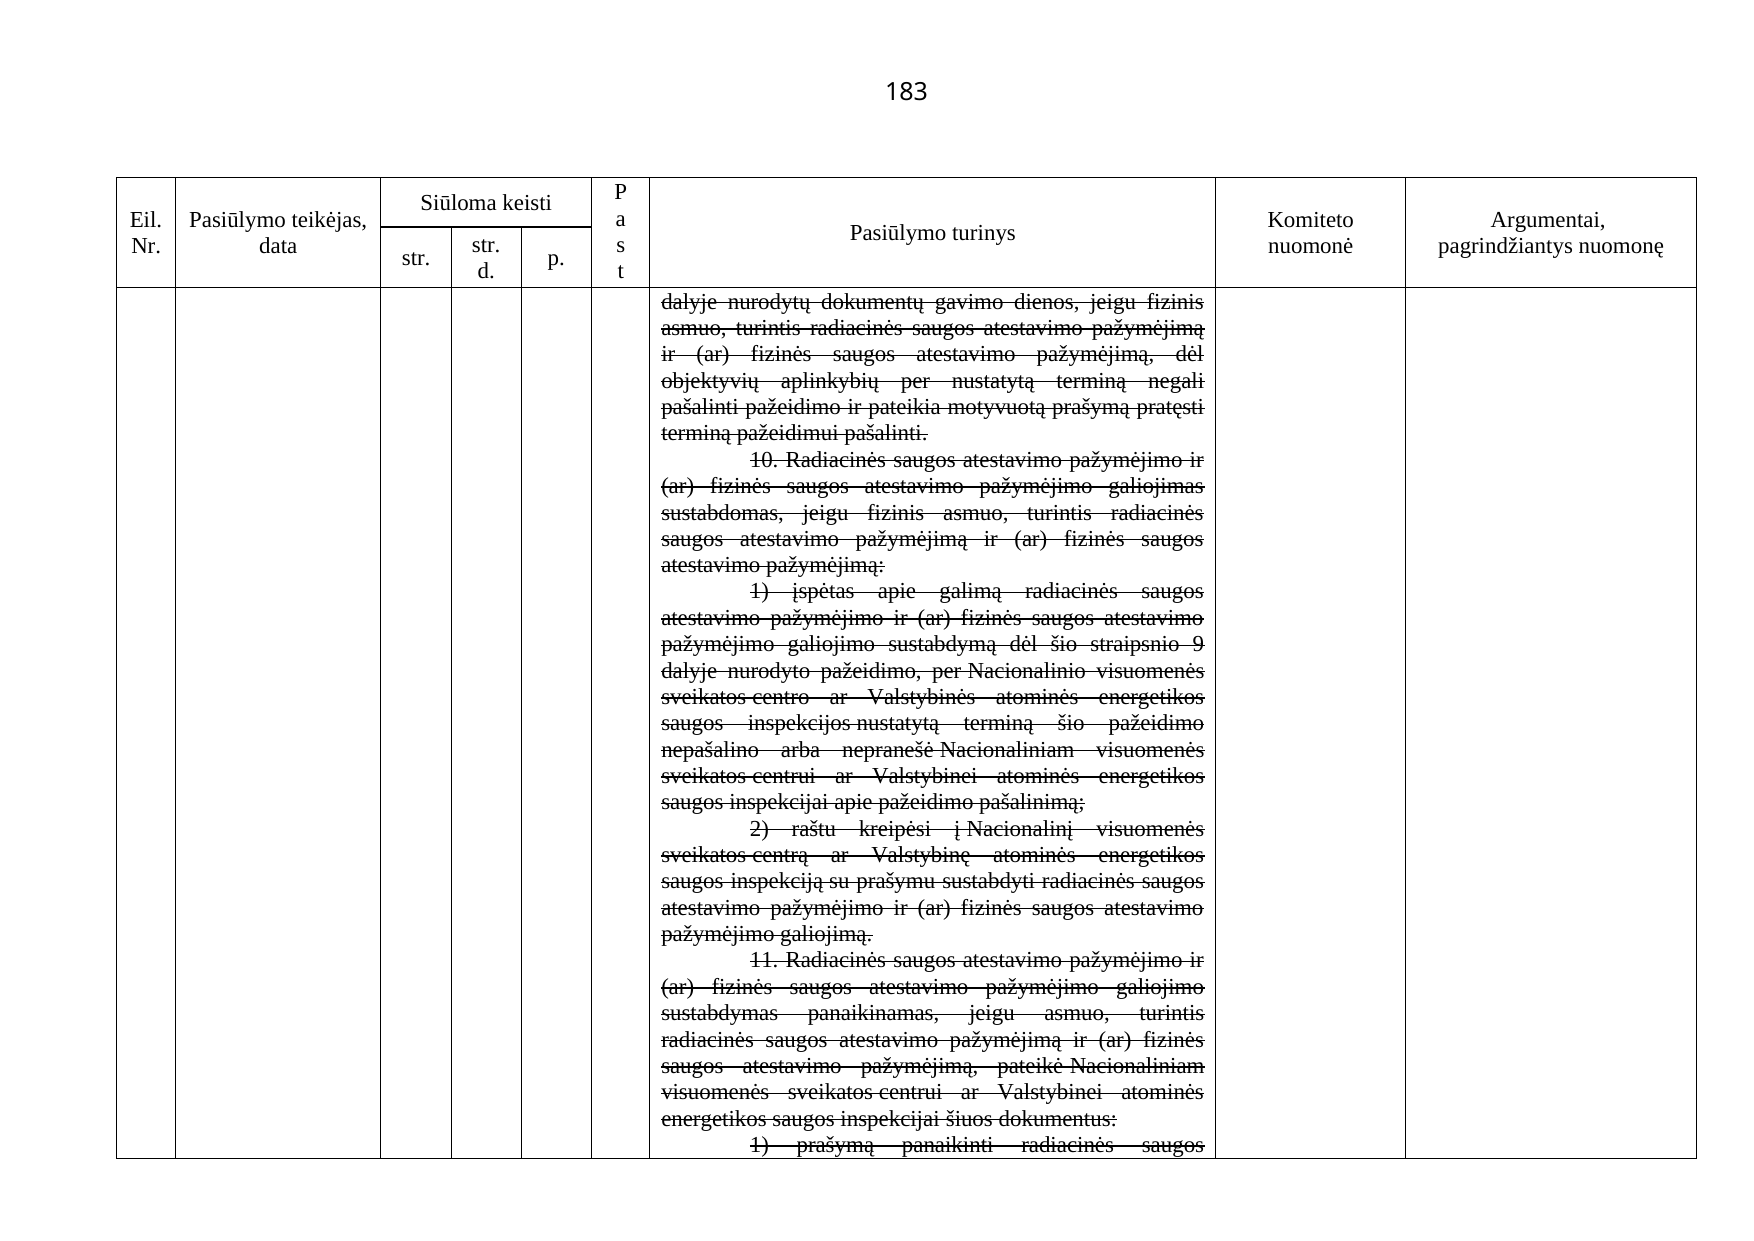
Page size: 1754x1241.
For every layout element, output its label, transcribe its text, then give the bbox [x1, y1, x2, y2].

table_cell [1216, 288, 1405, 1157]
table_cell p. [522, 228, 591, 287]
table_cell [176, 288, 380, 1157]
table_cell [592, 288, 649, 1157]
table_cell [522, 288, 591, 1157]
table_cell [381, 288, 451, 1157]
table_header Komiteto nuomonė [1216, 178, 1405, 287]
table_cell [117, 288, 175, 1157]
table_header Siūloma keisti [381, 178, 591, 226]
table_cell dalyje nurodytų dokumentų gavimo dienos, jeigu fizinis asmuo, turintis radiacinės saugos atestavimo pažymėjimą ir (ar) fizinės saugos atestavimo pažymėjimą, dėl objektyvių aplinkybių per nustatytą terminą negali pašalinti pažeidimo ir pateikia motyvuotą prašymą pratęsti terminą pažeidimui pašalinti. 10. Radiacinės saugos atestavimo pažymėjimo ir (ar) fizinės saugos atestavimo pažymėjimo galiojimas sustabdomas, jeigu fizinis asmuo, turintis radiacinės saugos atestavimo pažymėjimą ir (ar) fizinės saugos atestavimo pažymėjimą: 1) įspėtas apie galimą radiacinės saugos atestavimo pažymėjimo ir (ar) fizinės saugos atestavimo pažymėjimo galiojimo sustabdymą dėl šio straipsnio 9 dalyje nurodyto pažeidimo, per Nacionalinio visuomenės sveikatos centro ar Valstybinės atominės energetikos saugos inspekcijos nustatytą terminą šio pažeidimo nepašalino arba nepranešė Nacionaliniam visuomenės sveikatos centrui ar Valstybinei atominės energetikos saugos inspekcijai apie pažeidimo pašalinimą; 2) raštu kreipėsi į Nacionalinį visuomenės sveikatos centrą ar Valstybinę atominės energetikos saugos inspekciją su prašymu sustabdyti radiacinės saugos atestavimo pažymėjimo ir (ar) fizinės saugos atestavimo pažymėjimo galiojimą. 11. Radiacinės saugos atestavimo pažymėjimo ir (ar) fizinės saugos atestavimo pažymėjimo galiojimo sustabdymas panaikinamas, jeigu asmuo, turintis radiacinės saugos atestavimo pažymėjimą ir (ar) fizinės saugos atestavimo pažymėjimą, pateikė Nacionaliniam visuomenės sveikatos centrui ar Valstybinei atominės energetikos saugos inspekcijai šiuos dokumentus: 1) prašymą panaikinti radiacinės saugos [650, 288, 1215, 1157]
table_cell str. [381, 228, 451, 287]
table_cell [452, 288, 521, 1157]
table_header Eil. Nr. [117, 178, 175, 287]
table_header Pastabos [592, 178, 649, 287]
table_cell str. d. [452, 228, 521, 287]
table_cell [1406, 288, 1696, 1157]
table_header Pasiūlymo teikėjas, data [176, 178, 380, 287]
table_header Pasiūlymo turinys [650, 178, 1215, 287]
table_header Argumentai, pagrindžiantys nuomonę [1406, 178, 1696, 287]
